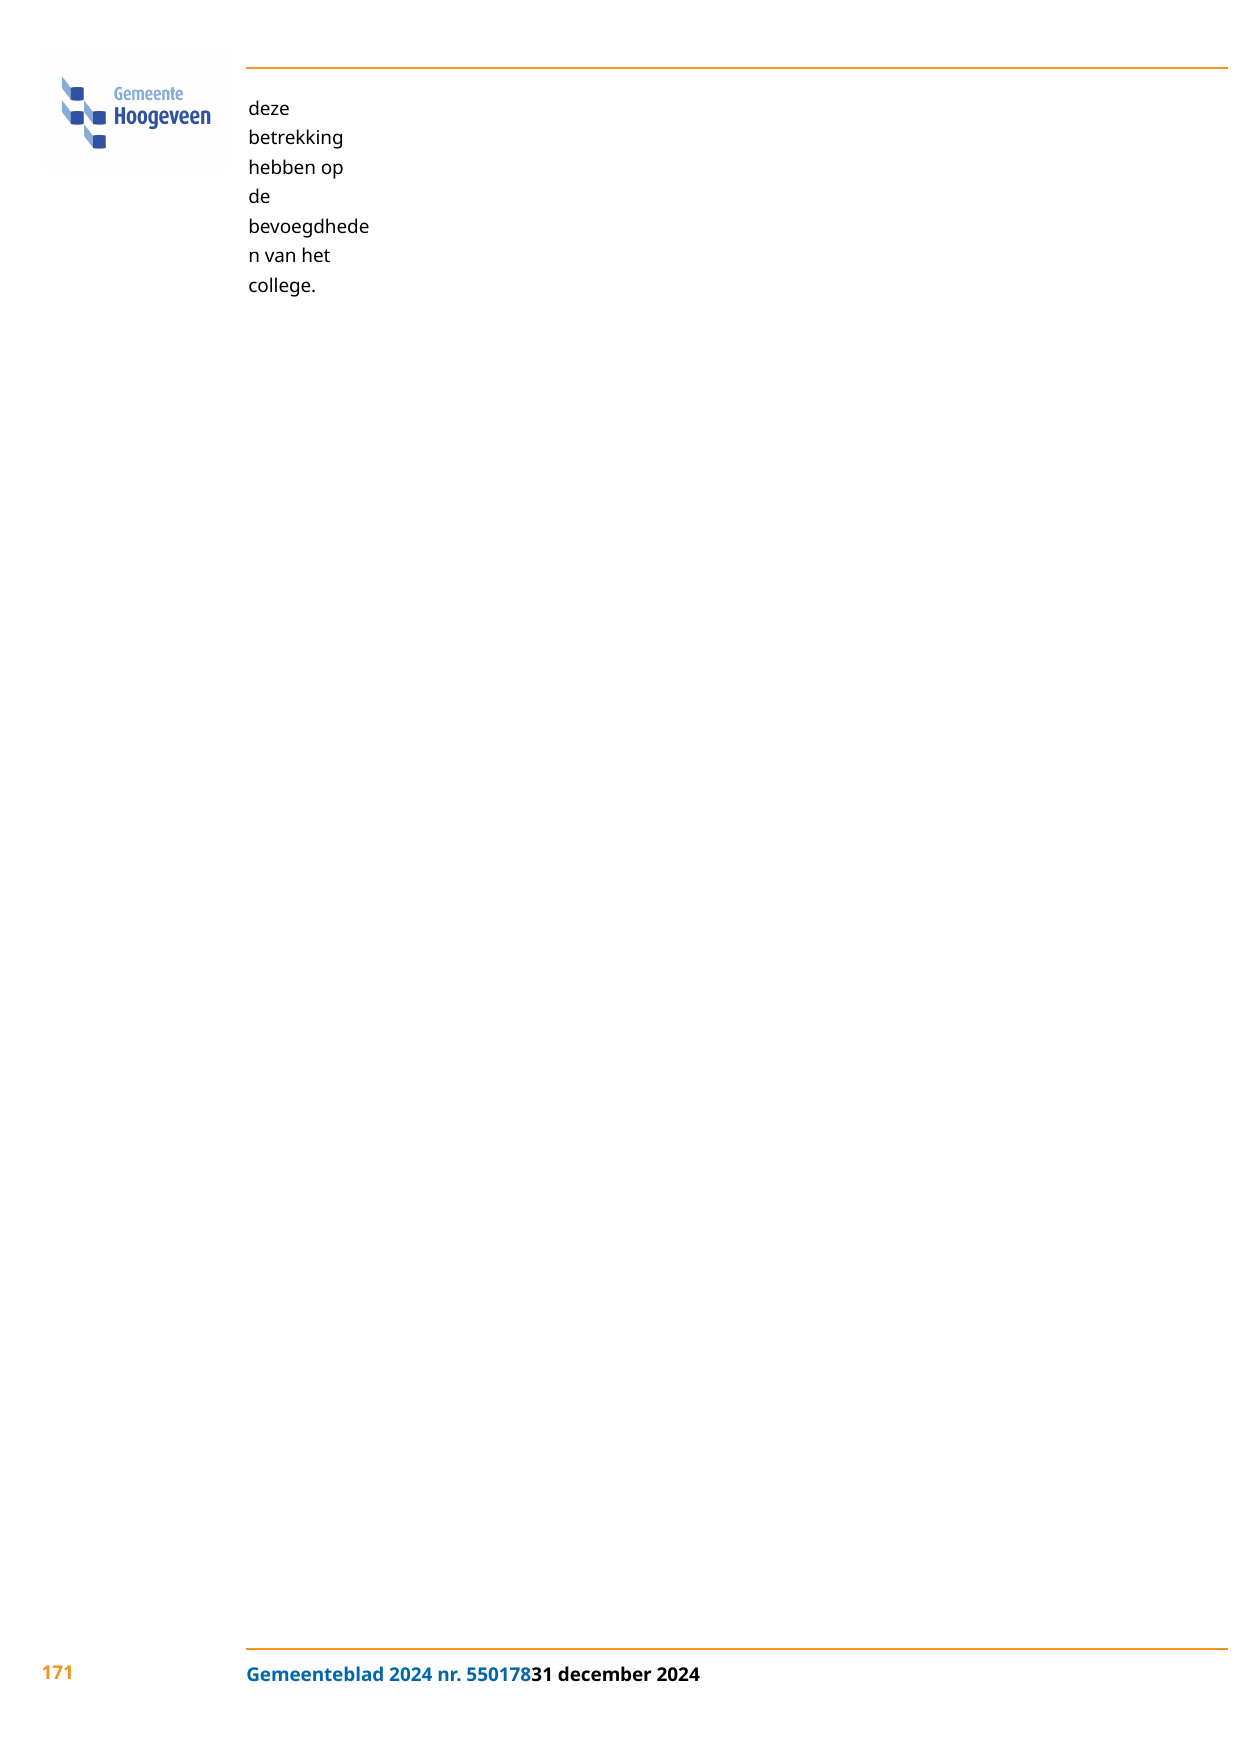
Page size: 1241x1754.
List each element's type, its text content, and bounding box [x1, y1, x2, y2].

table_cell [924, 95, 1152, 298]
table_cell [370, 95, 647, 298]
table_cell [647, 95, 924, 298]
table_cell deze betrekking hebben op de bevoegdheden van het college. [248, 95, 370, 298]
picture [41, 47, 231, 172]
